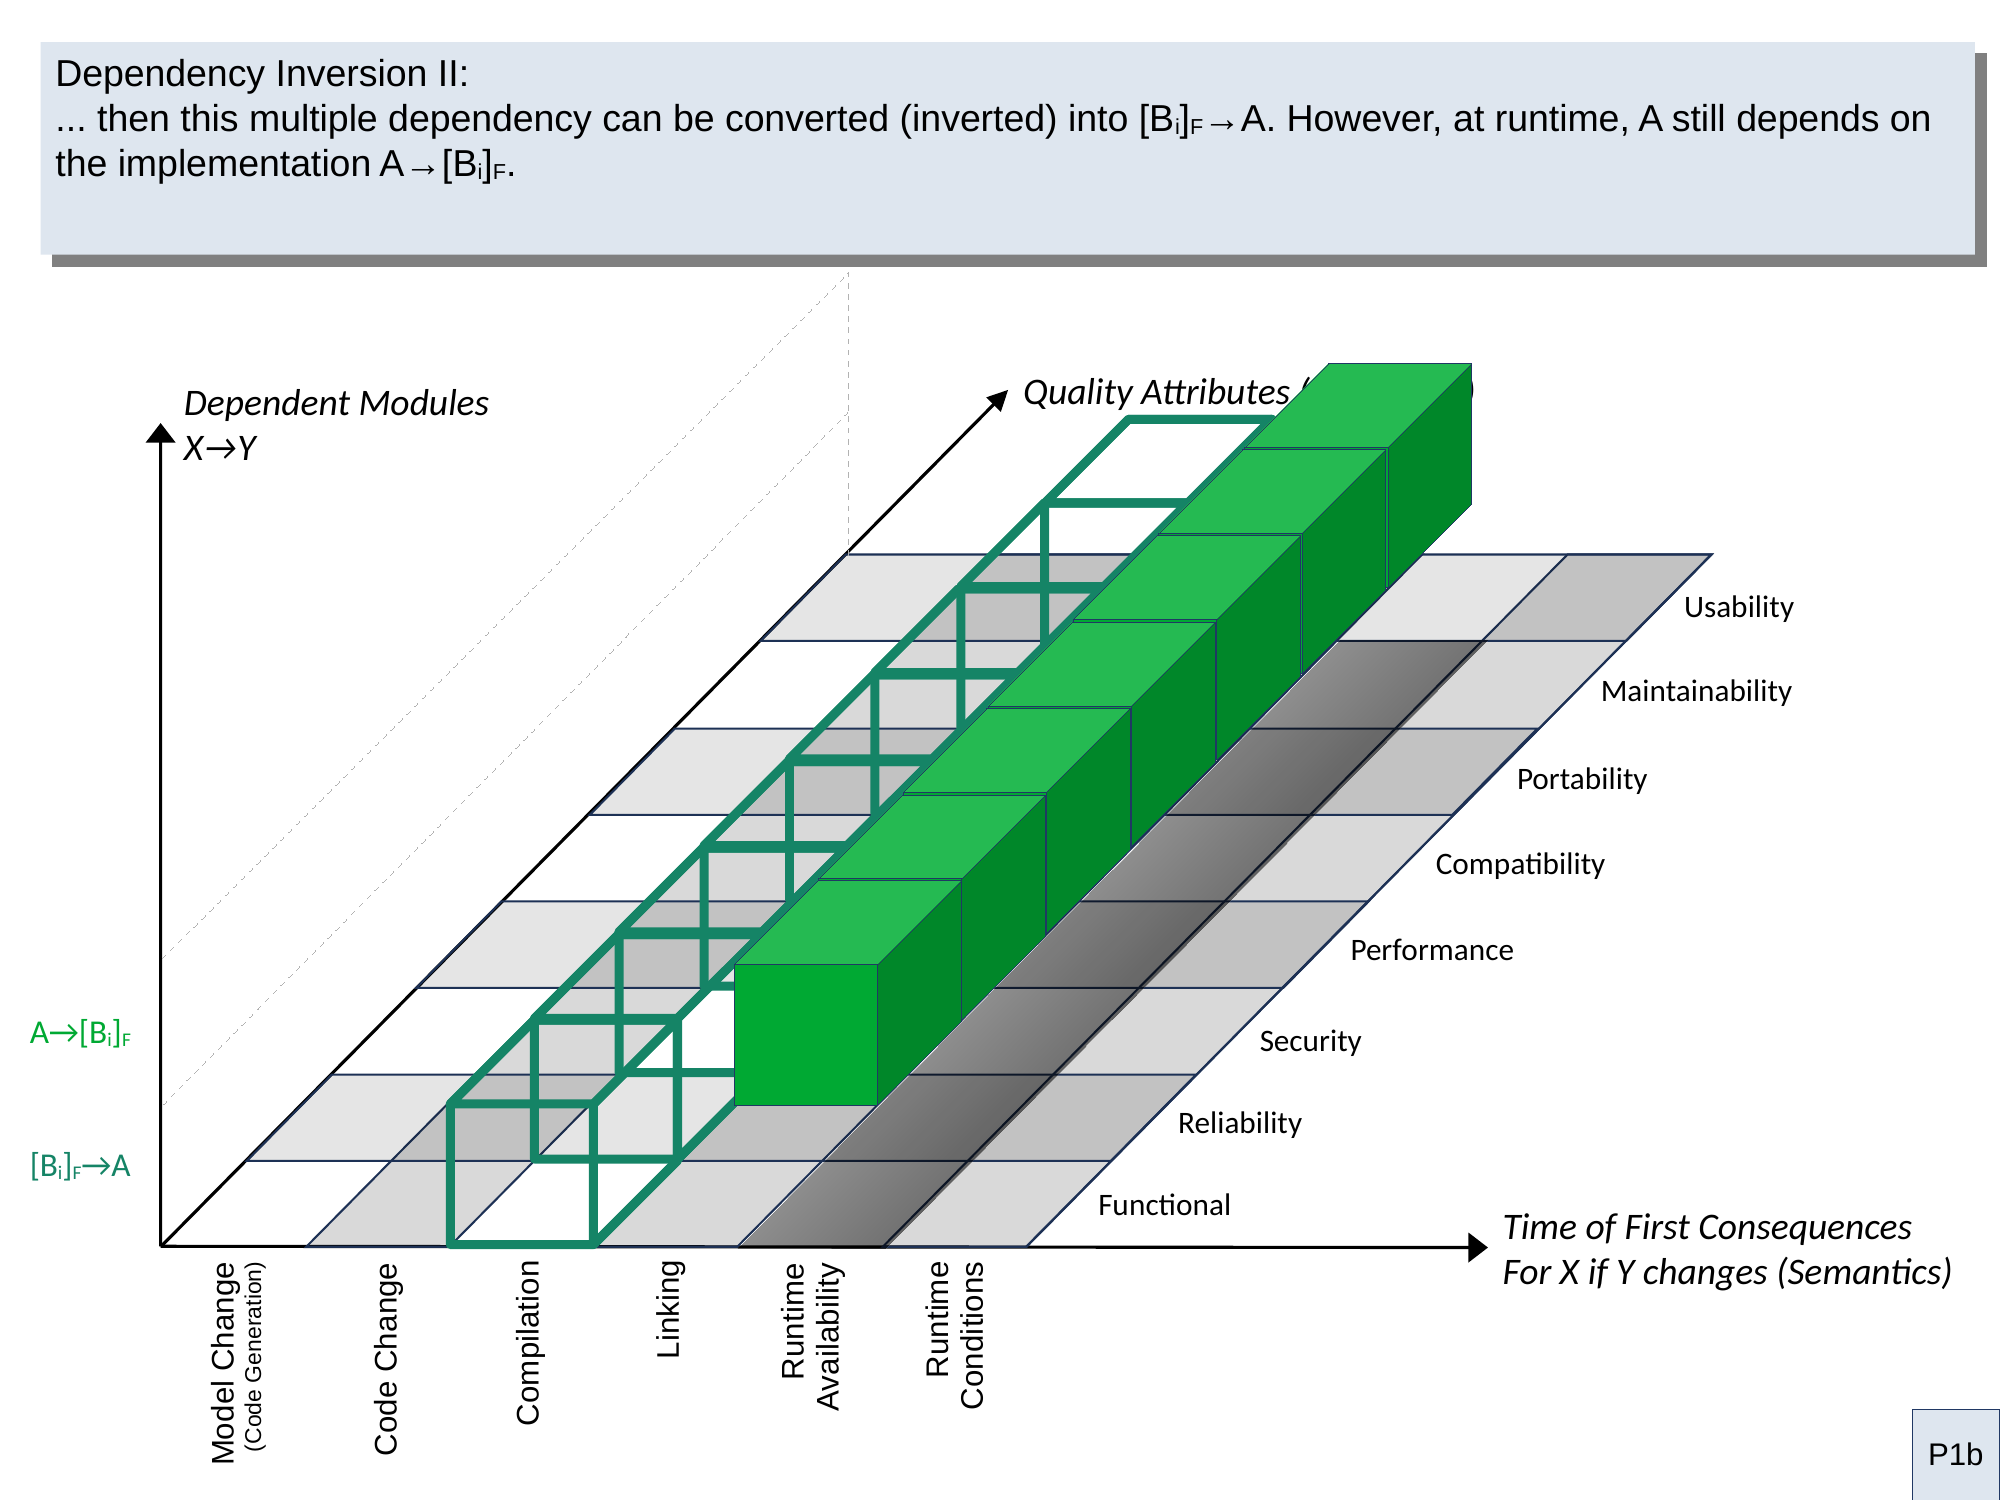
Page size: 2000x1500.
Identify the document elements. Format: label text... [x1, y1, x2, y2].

text_box [802, 686, 870, 754]
text_box [539, 1025, 615, 1099]
text_box Runtime Availability [768, 1249, 863, 1455]
text_box Reliability [1163, 1094, 1359, 1147]
text_box [973, 554, 1040, 582]
text_box Code Change [361, 1247, 422, 1480]
text_box [624, 940, 700, 1013]
text_box [709, 853, 785, 927]
text_box Performance [1328, 921, 1640, 975]
text_box [717, 773, 785, 841]
text_box [966, 680, 1004, 718]
text_box Time of First Consequences For X if Y changes (Semantics) [1487, 1195, 1969, 1300]
text_box Security [1245, 1012, 1428, 1065]
text_box [887, 599, 956, 668]
text_box [794, 767, 870, 841]
text_box [455, 1109, 533, 1240]
text_box Model Change (Code Generation) [198, 1246, 318, 1484]
text_box A→[Bi]F [Bi]F→A [0, 645, 161, 1253]
text_box Dependency Inversion II: ... then this multiple dependency can be converted (inverted) into [Bi]F→A. However, at runtime, A still depends on the implementation A→[Bi]F. [40, 42, 1975, 255]
text_box P1b [1912, 1409, 2000, 1500]
text_box [794, 853, 833, 892]
text_box [246, 1074, 472, 1247]
text_box [966, 594, 1040, 668]
text_box Maintainability [1585, 663, 1813, 716]
text_box [1050, 554, 1129, 582]
text_box [598, 1078, 672, 1154]
text_box [416, 901, 642, 988]
text_box Runtime Conditions [912, 1246, 1007, 1480]
text_box [548, 947, 614, 1013]
text_box [539, 1109, 588, 1154]
text_box [589, 728, 813, 815]
text_box [880, 767, 918, 805]
text_box [1050, 594, 1089, 633]
text_box Compilation [503, 1250, 560, 1480]
text_box Portability [1502, 751, 1728, 804]
text_box [463, 1033, 529, 1099]
text_box [624, 1025, 665, 1066]
text_box [760, 554, 986, 641]
text_box [880, 680, 956, 754]
text_box Dependent Modules X→Y [160, 325, 505, 521]
text_box [599, 363, 1709, 1249]
text_box Compatibility [1420, 835, 1694, 889]
text_box Quality Attributes (Properties) [1008, 359, 1491, 420]
text_box [632, 860, 699, 927]
text_box Usability [1669, 578, 1820, 631]
text_box [709, 940, 748, 979]
text_box Linking [643, 1247, 704, 1480]
text_box Functional [1083, 1177, 1301, 1230]
